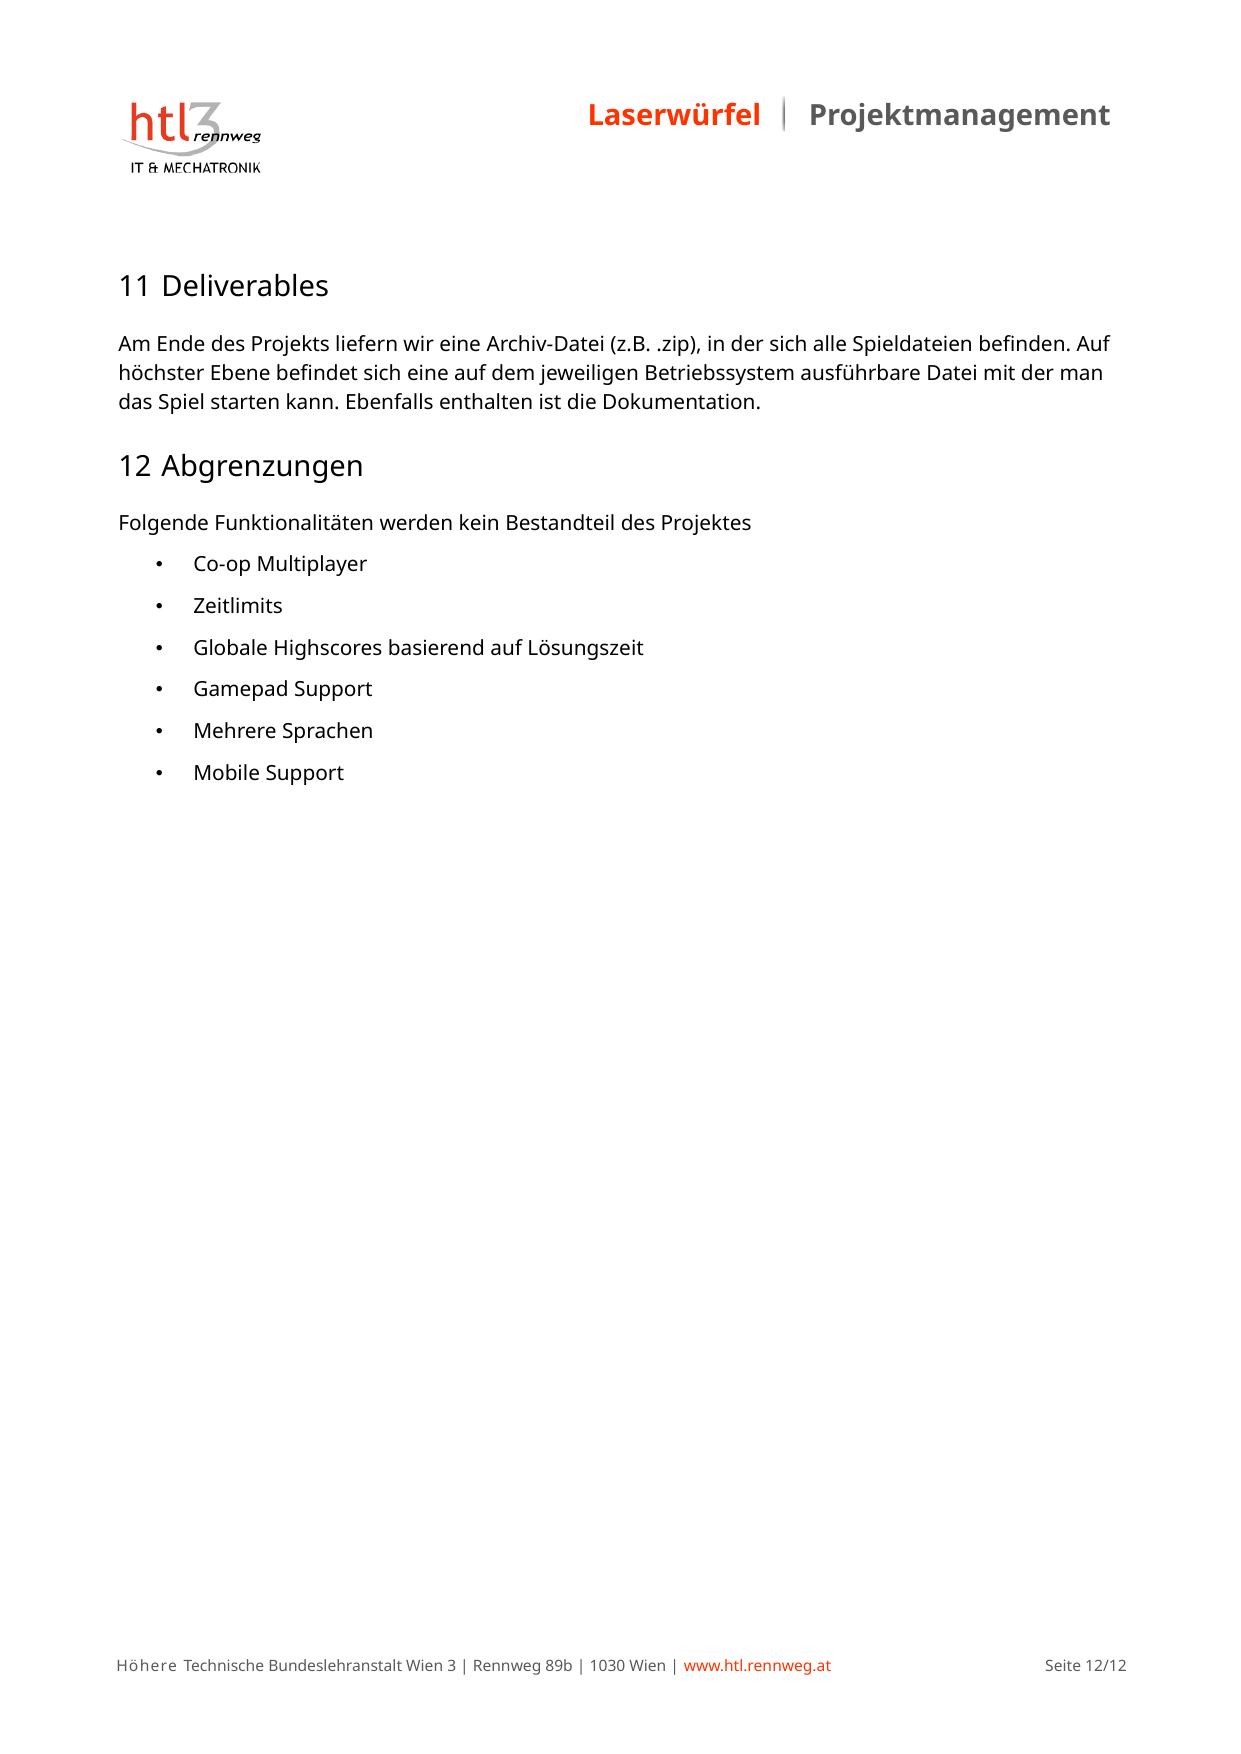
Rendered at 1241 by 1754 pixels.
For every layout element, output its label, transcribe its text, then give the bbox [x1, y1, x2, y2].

list Gamepad Support [156, 673, 1122, 703]
list Zeitlimits [156, 590, 1122, 619]
text Folgende Funktionalitäten werden kein Bestandteil des Projektes [118, 507, 1122, 536]
list Globale Highscores basierend auf Lösungszeit [156, 632, 1122, 661]
text Am Ende des Projekts liefern wir eine Archiv-Datei (z.B. .zip), in der sich alle Spieldateien befinden. Auf höchster Ebene befindet sich eine auf dem jeweiligen Betriebssystem ausführbare Datei mit der man das Spiel starten kann. Ebenfalls enthalten ist die Dokumentation. [118, 328, 1122, 415]
list Mehrere Sprachen [156, 715, 1122, 744]
list Co-op Multiplayer [156, 548, 1122, 578]
list Mobile Support [156, 757, 1122, 786]
subtitle Abgrenzungen [118, 453, 1122, 482]
subtitle Deliverables [118, 273, 1122, 303]
